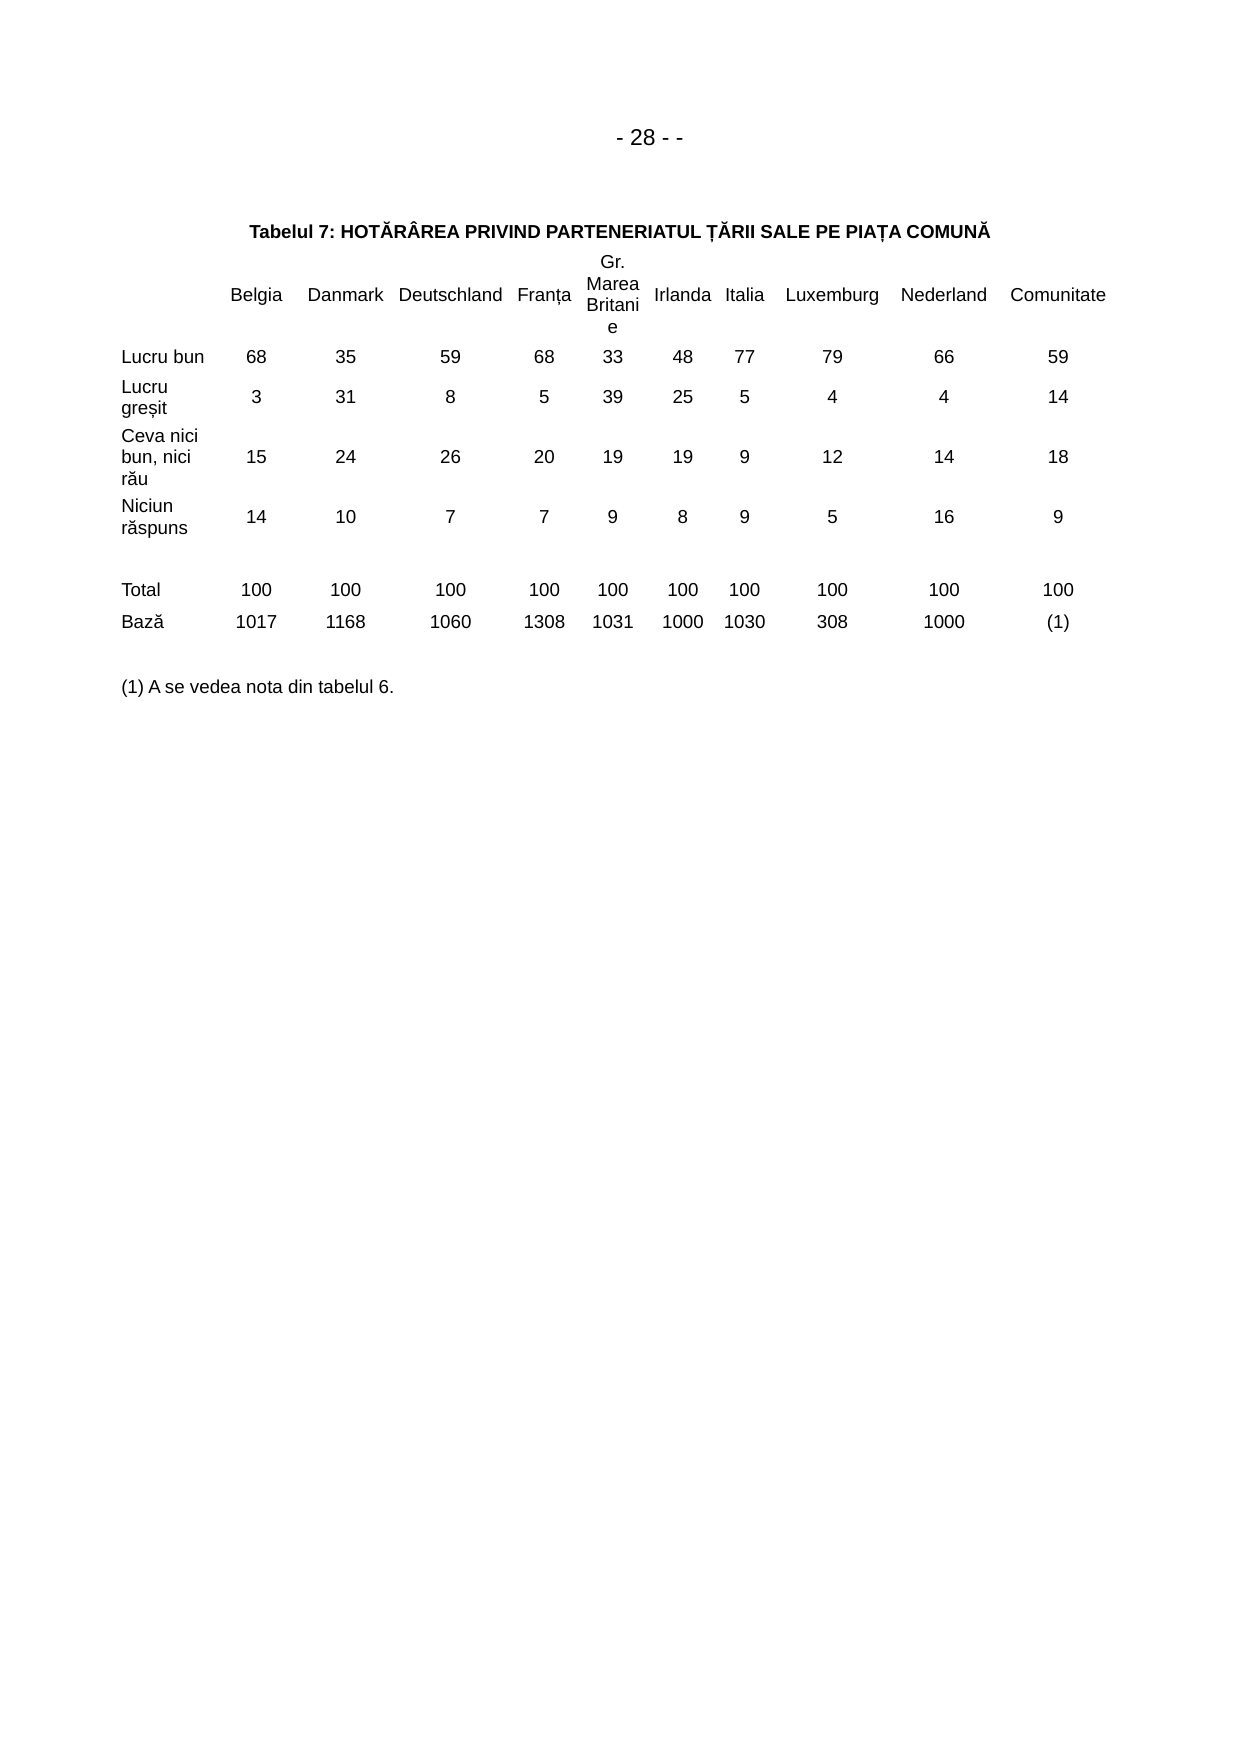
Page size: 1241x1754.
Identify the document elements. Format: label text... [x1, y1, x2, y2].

table_cell Comunitate [994, 248, 1122, 340]
table_cell Lucru bun [118, 340, 212, 373]
table_cell [994, 638, 1122, 671]
table_cell 19 [647, 422, 718, 492]
table_cell 7 [391, 492, 510, 541]
table_cell 1168 [300, 606, 391, 638]
table_cell 77 [718, 340, 771, 373]
table_cell 100 [391, 574, 510, 606]
table_cell 68 [212, 340, 300, 373]
table_cell 66 [894, 340, 994, 373]
table_cell 8 [391, 373, 510, 422]
table_cell 35 [300, 340, 391, 373]
table_cell 9 [578, 492, 647, 541]
table_cell 5 [718, 373, 771, 422]
table_cell [118, 248, 212, 340]
table_cell 1060 [391, 606, 510, 638]
table_cell 79 [771, 340, 893, 373]
table_cell (1) A se vedea nota din tabelul 6. [118, 671, 1122, 703]
table_cell 14 [894, 422, 994, 492]
table_cell [718, 541, 771, 573]
table_cell 100 [718, 574, 771, 606]
table_cell [647, 638, 718, 671]
table_cell 100 [647, 574, 718, 606]
table_cell [391, 541, 510, 573]
table_cell 1000 [894, 606, 994, 638]
table_cell 48 [647, 340, 718, 373]
table_cell Italia [718, 248, 771, 340]
table_cell 4 [894, 373, 994, 422]
table_cell 1031 [578, 606, 647, 638]
table_cell 3 [212, 373, 300, 422]
table_header Tabelul 7: HOTĂRÂREA PRIVIND PARTENERIATUL ȚĂRII SALE PE PIAȚA COMUNĂ [118, 216, 1122, 248]
table_cell (1) [994, 606, 1122, 638]
table_cell [578, 541, 647, 573]
table_cell 5 [510, 373, 578, 422]
table_cell 7 [510, 492, 578, 541]
table_cell [771, 638, 893, 671]
table_cell [894, 638, 994, 671]
table_cell 24 [300, 422, 391, 492]
table_cell 100 [578, 574, 647, 606]
table_cell 18 [994, 422, 1122, 492]
table_cell 20 [510, 422, 578, 492]
table_cell [718, 638, 771, 671]
table_cell 33 [578, 340, 647, 373]
table_cell 16 [894, 492, 994, 541]
table_cell 68 [510, 340, 578, 373]
table_cell [212, 638, 300, 671]
table_cell Nederland [894, 248, 994, 340]
table_cell 26 [391, 422, 510, 492]
table_cell Niciun răspuns [118, 492, 212, 541]
table_cell [118, 638, 212, 671]
table_cell Franța [510, 248, 578, 340]
table_cell 308 [771, 606, 893, 638]
table_cell Danmark [300, 248, 391, 340]
table_cell 100 [510, 574, 578, 606]
table_cell 9 [994, 492, 1122, 541]
table_cell 5 [771, 492, 893, 541]
table_cell 10 [300, 492, 391, 541]
table_cell Lucru greșit [118, 373, 212, 422]
table_cell 8 [647, 492, 718, 541]
table_cell 9 [718, 422, 771, 492]
table_cell 1030 [718, 606, 771, 638]
table_cell 59 [391, 340, 510, 373]
table_cell Belgia [212, 248, 300, 340]
table_cell [118, 541, 212, 573]
table_cell 4 [771, 373, 893, 422]
table_cell [510, 541, 578, 573]
table_cell 1000 [647, 606, 718, 638]
table_cell 100 [994, 574, 1122, 606]
table_cell Gr. Marea Britanie [578, 248, 647, 340]
table_cell [994, 541, 1122, 573]
table_cell 19 [578, 422, 647, 492]
table_cell 100 [300, 574, 391, 606]
table_cell Bază [118, 606, 212, 638]
table_cell 100 [212, 574, 300, 606]
table_cell [391, 638, 510, 671]
table_cell 15 [212, 422, 300, 492]
table_cell 1017 [212, 606, 300, 638]
table_cell 59 [994, 340, 1122, 373]
table_cell Irlanda [647, 248, 718, 340]
table_cell [300, 638, 391, 671]
table_cell [212, 541, 300, 573]
table_cell 12 [771, 422, 893, 492]
table_cell 9 [718, 492, 771, 541]
table_cell 14 [994, 373, 1122, 422]
table_cell 25 [647, 373, 718, 422]
table_cell [578, 638, 647, 671]
table_cell [300, 541, 391, 573]
table_cell 100 [771, 574, 893, 606]
table_cell Ceva nici bun, nici rău [118, 422, 212, 492]
table_cell [647, 541, 718, 573]
table_cell 31 [300, 373, 391, 422]
table_cell [894, 541, 994, 573]
table_cell Deutschland [391, 248, 510, 340]
table_cell Luxemburg [771, 248, 893, 340]
table_cell 14 [212, 492, 300, 541]
table_cell 39 [578, 373, 647, 422]
table_cell 1308 [510, 606, 578, 638]
table_cell [510, 638, 578, 671]
table_cell 100 [894, 574, 994, 606]
table_cell [771, 541, 893, 573]
table_cell Total [118, 574, 212, 606]
